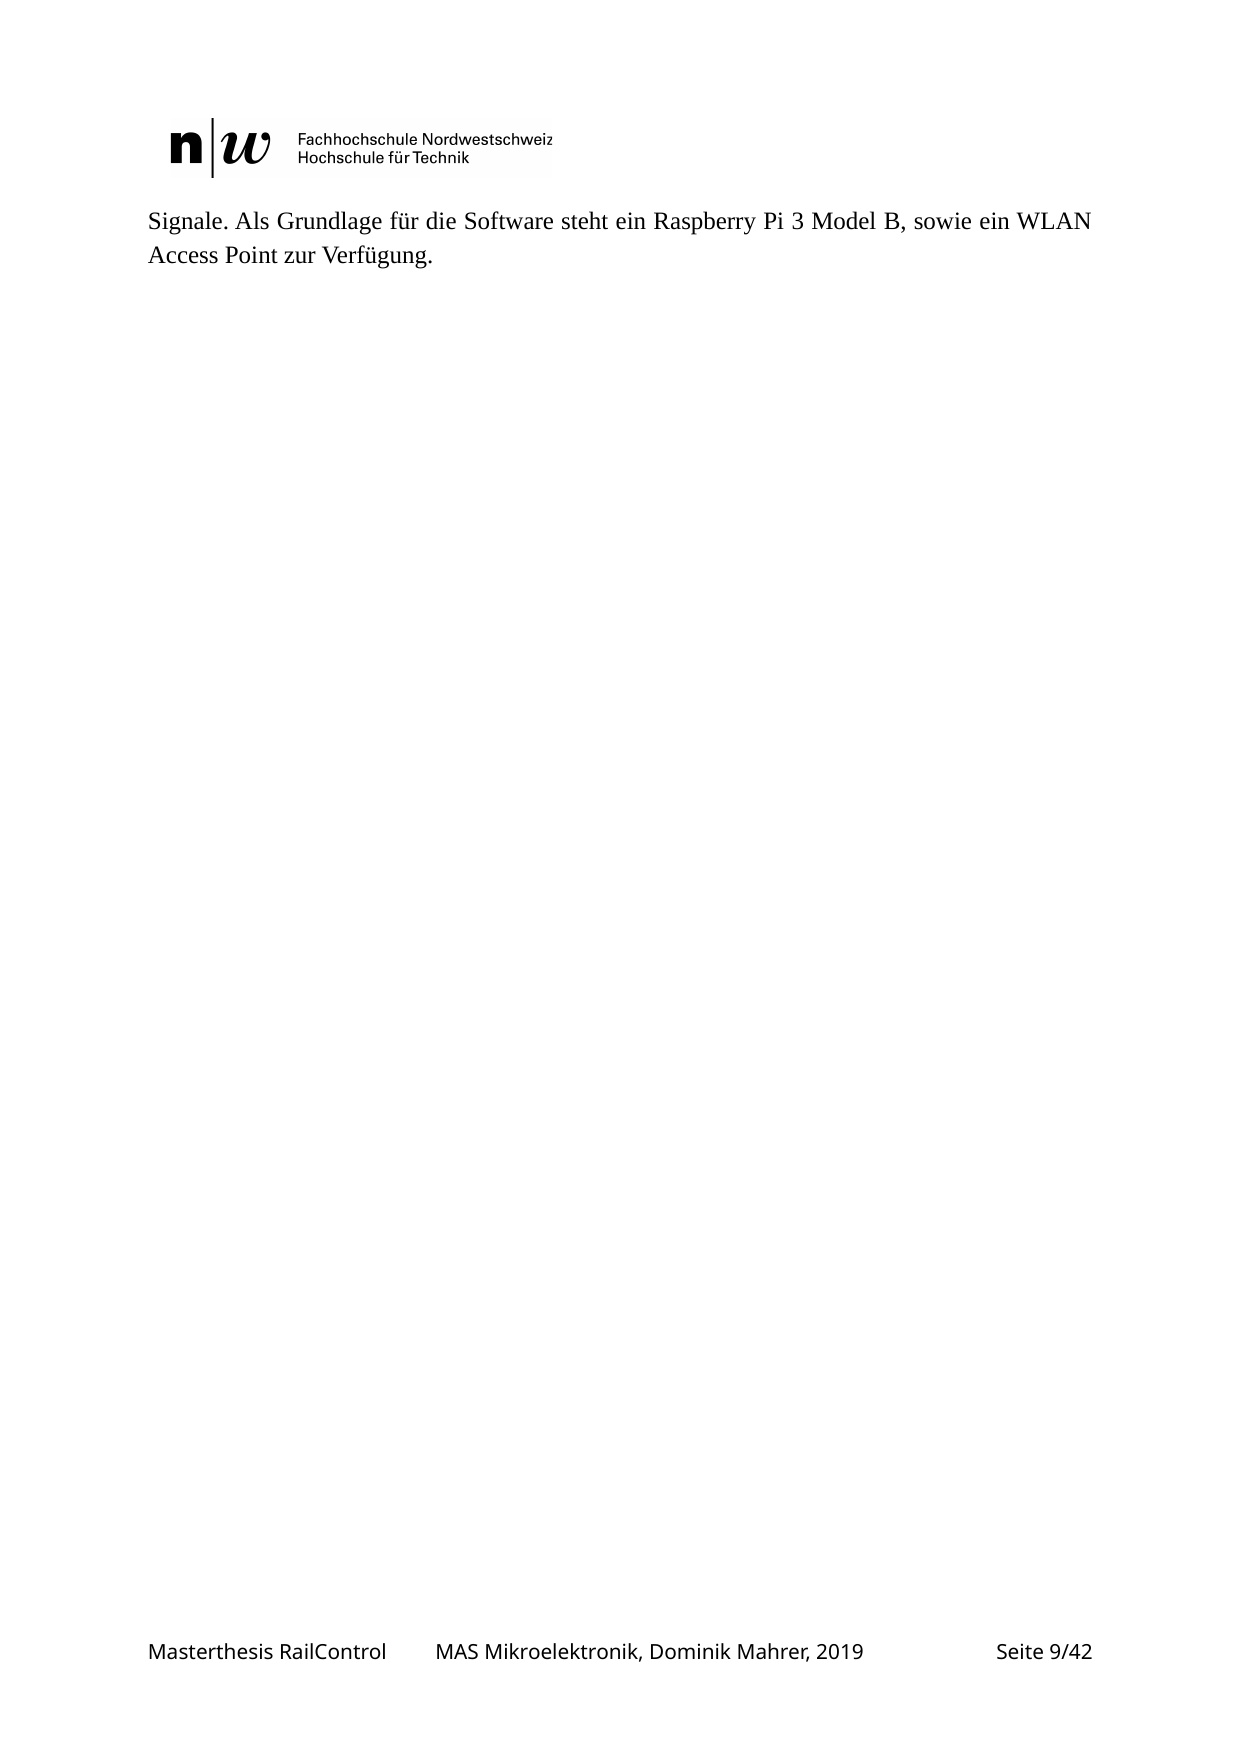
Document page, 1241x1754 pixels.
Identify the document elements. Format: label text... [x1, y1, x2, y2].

text Signale. Als Grundlage für die Software steht ein Raspberry Pi 3 Model B, sowie ein WLAN Access Point zur Verfügung. [148, 206, 1093, 269]
picture [170, 118, 553, 178]
